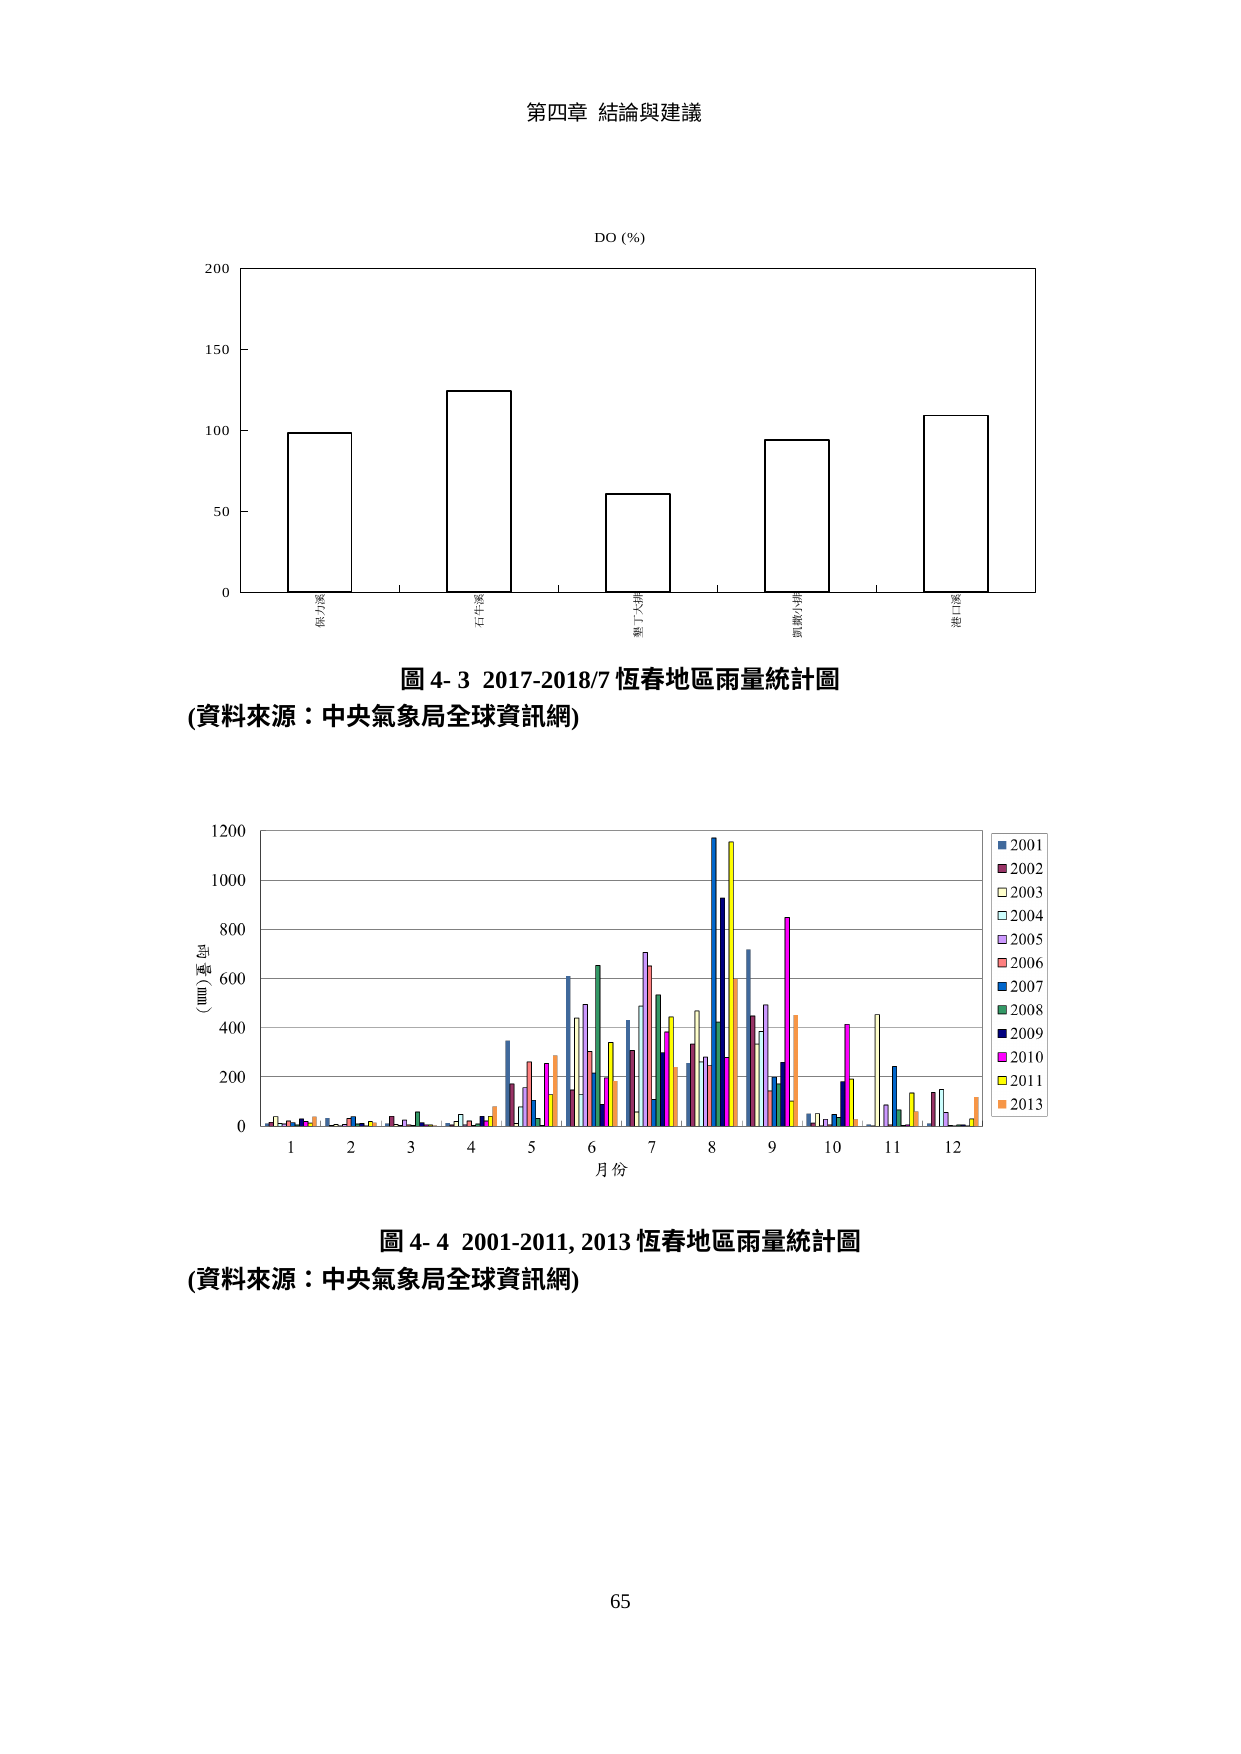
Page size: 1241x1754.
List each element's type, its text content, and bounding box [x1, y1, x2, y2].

picture [187, 808, 1057, 1193]
text 圖4- 4 2001-2011, 2013恆春地區雨量統計圖 [187, 1215, 1053, 1252]
text 圖4- 3 2017-2018/7恆春地區雨量統計圖 [187, 652, 1053, 690]
text (資料來源：中央氣象局全球資訊網) [187, 690, 1053, 727]
text (資料來源：中央氣象局全球資訊網) [187, 1252, 1053, 1290]
